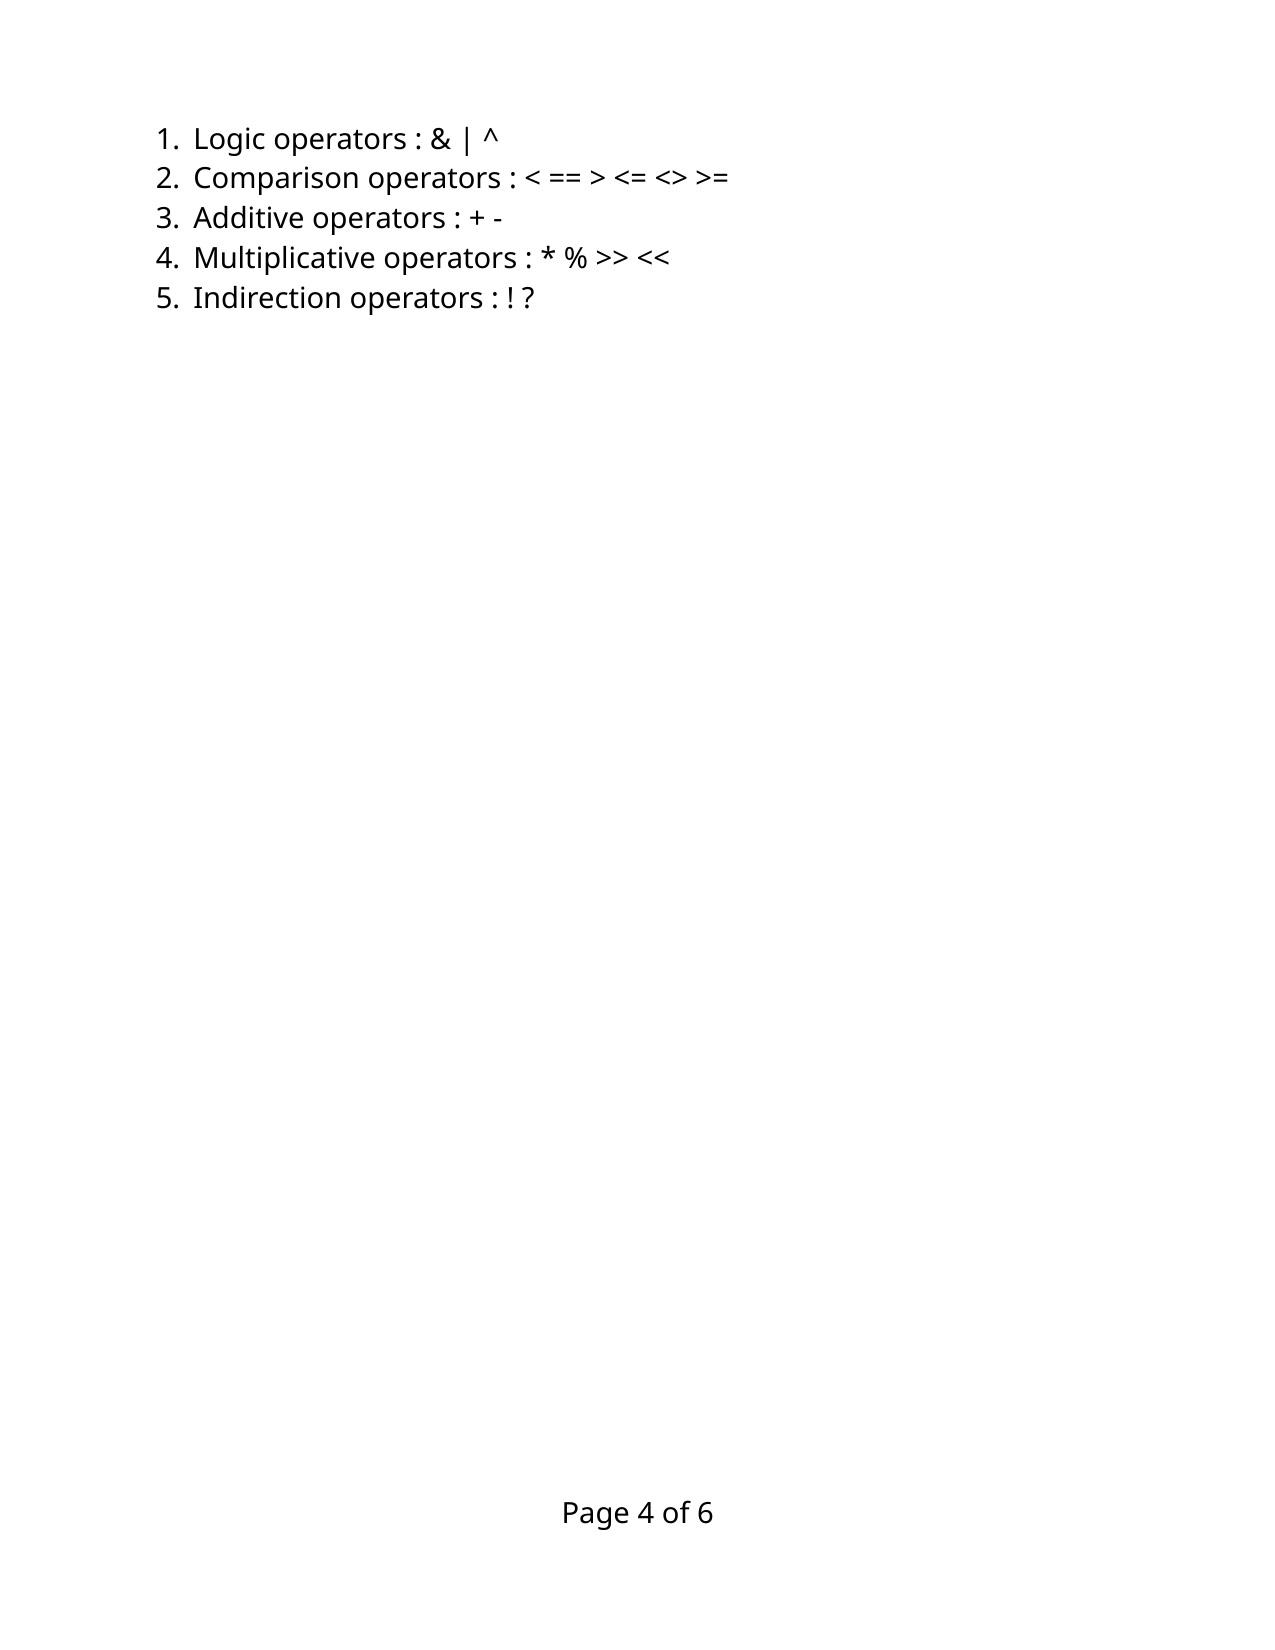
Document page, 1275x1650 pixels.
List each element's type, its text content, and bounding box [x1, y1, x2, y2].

list Multiplicative operators : * % >> << [156, 237, 1157, 277]
list Indirection operators : ! ? [156, 277, 1157, 317]
list Comparison operators : < == > <= <> >= [156, 158, 1157, 197]
list Logic operators : & | ^ [156, 118, 1157, 158]
list Additive operators : + - [156, 197, 1157, 237]
